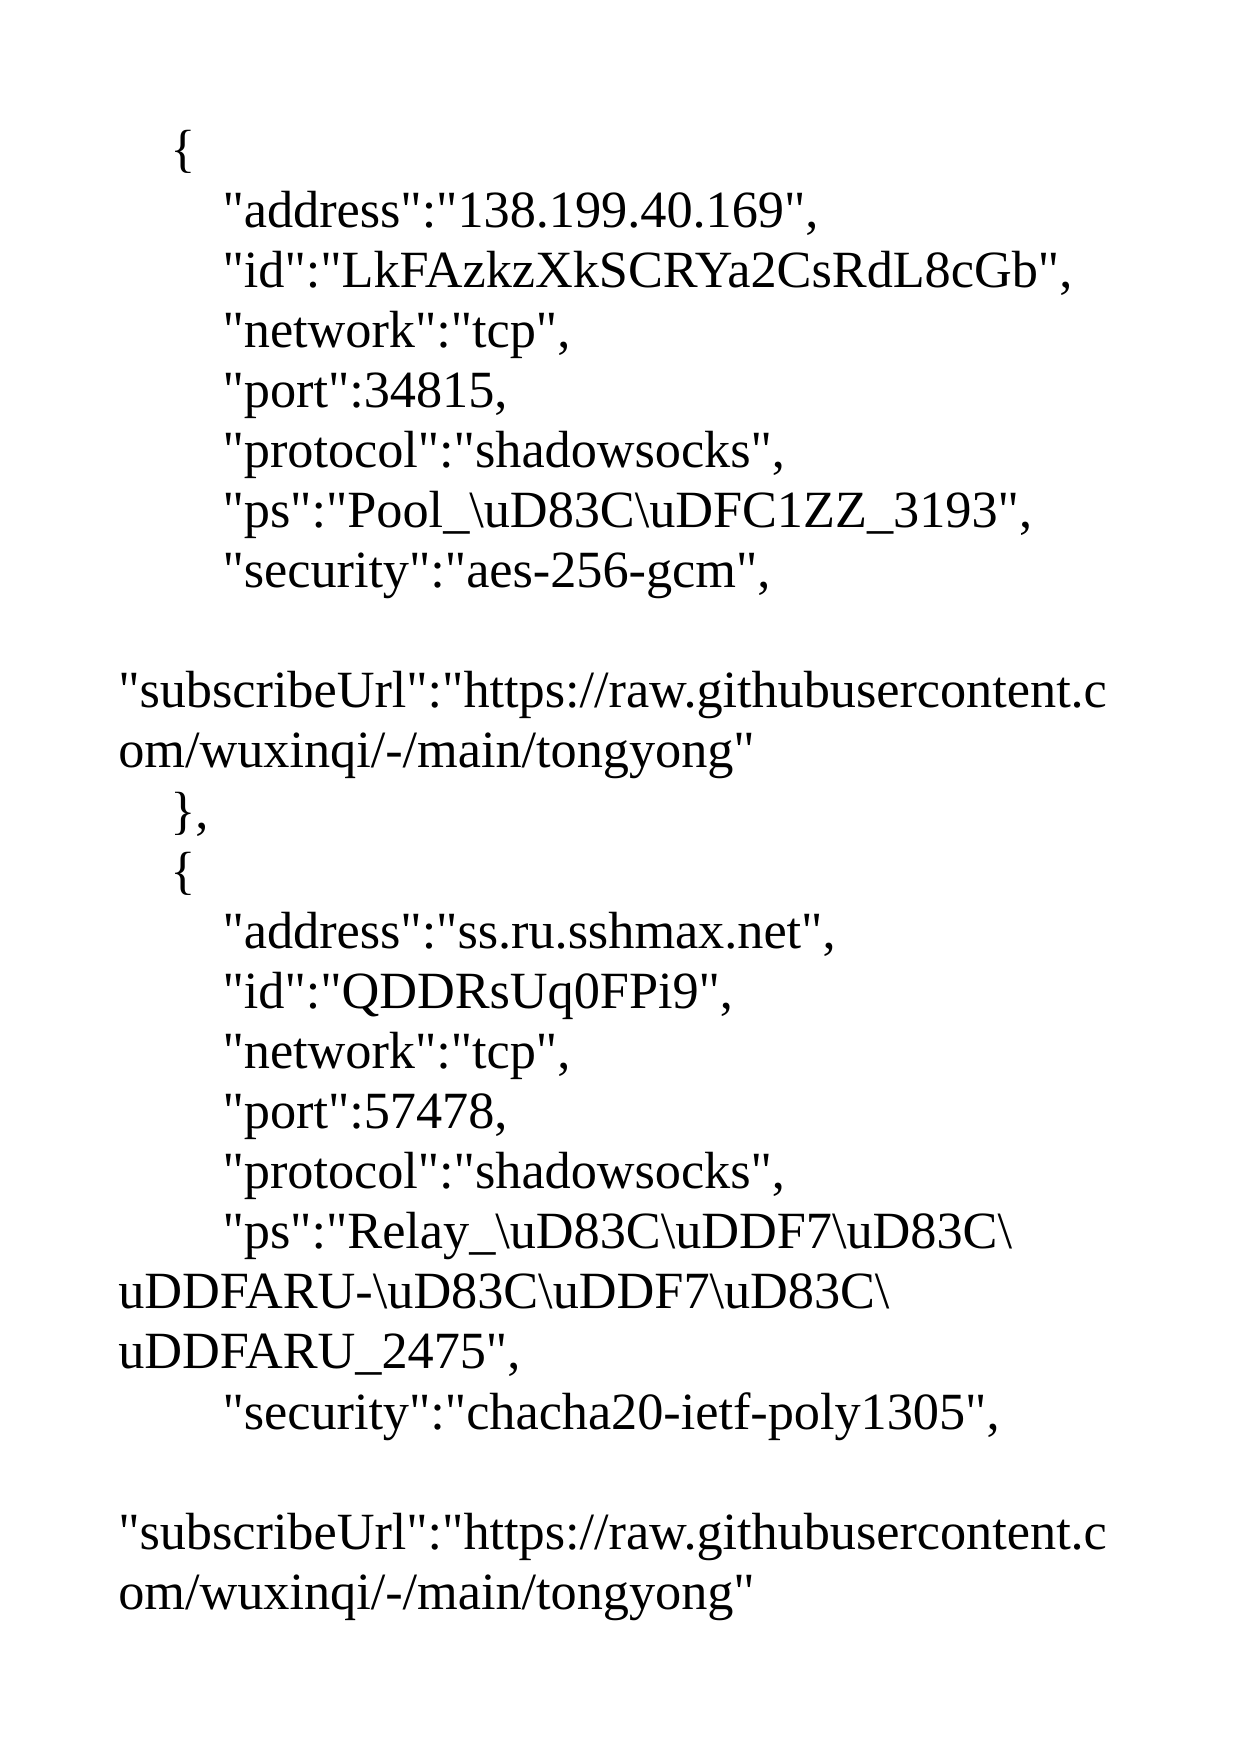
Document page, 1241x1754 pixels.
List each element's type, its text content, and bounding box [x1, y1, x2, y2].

text "network":"tcp", [118, 298, 1122, 358]
text "protocol":"shadowsocks", [118, 1140, 1122, 1200]
text "id":"QDDRsUq0FPi9", [118, 959, 1122, 1020]
text "protocol":"shadowsocks", [118, 419, 1122, 479]
text { [118, 839, 1122, 899]
text "subscribeUrl":"https://raw.githubusercontent.com/wuxinqi/-/main/tongyong" [118, 1440, 1122, 1621]
text "security":"aes-256-gcm", [118, 539, 1122, 599]
text "port":57478, [118, 1080, 1122, 1140]
text { [118, 118, 1122, 178]
text "network":"tcp", [118, 1020, 1122, 1080]
text "port":34815, [118, 358, 1122, 419]
text }, [118, 779, 1122, 839]
text "ps":"Pool_\uD83C\uDFC1ZZ_3193", [118, 479, 1122, 539]
text "id":"LkFAzkzXkSCRYa2CsRdL8cGb", [118, 238, 1122, 298]
text "security":"chacha20-ietf-poly1305", [118, 1380, 1122, 1440]
text "address":"138.199.40.169", [118, 178, 1122, 238]
text "subscribeUrl":"https://raw.githubusercontent.com/wuxinqi/-/main/tongyong" [118, 599, 1122, 779]
text "ps":"Relay_\uD83C\uDDF7\uD83C\uDDFARU-\uD83C\uDDF7\uD83C\uDDFARU_2475", [118, 1200, 1122, 1380]
text "address":"ss.ru.sshmax.net", [118, 899, 1122, 959]
